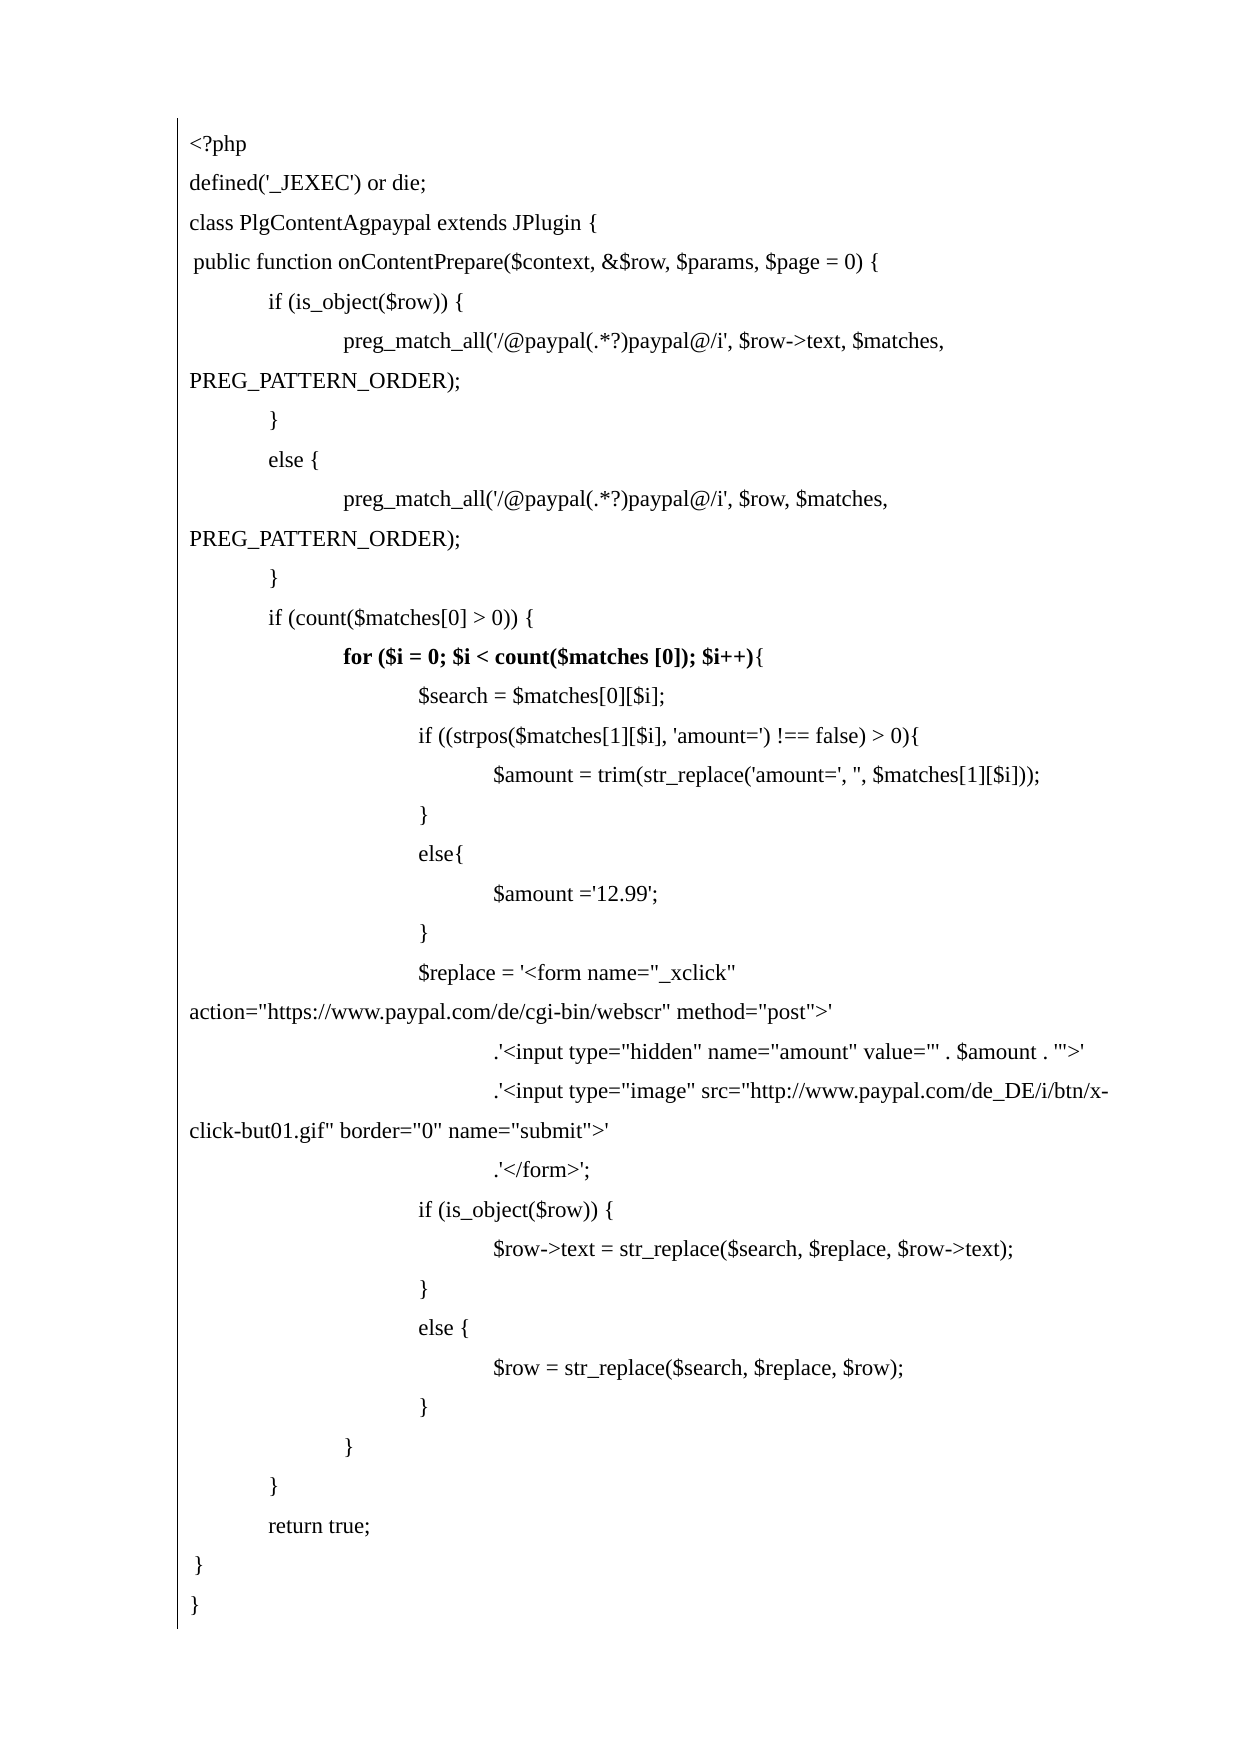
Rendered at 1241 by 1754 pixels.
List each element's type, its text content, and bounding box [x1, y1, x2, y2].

text <?php defined('_JEXEC') or die; class PlgContentAgpaypal extends JPlugin { public function onContentPrepare($context, &$row, $params, $page = 0) { if (is_object($row)) { preg_match_all('/@paypal(.*?)paypal@/i', $row->text, $matches, PREG_PATTERN_ORDER); } else { preg_match_all('/@paypal(.*?)paypal@/i', $row, $matches, PREG_PATTERN_ORDER); } if (count($matches[0] > 0)) { for ($i = 0; $i < count($matches [0]); $i++){ $search = $matches[0][$i]; if ((strpos($matches[1][$i], 'amount=') !== false) > 0){ $amount = trim(str_replace('amount=', '', $matches[1][$i])); } else{ $amount ='12.99'; } $replace = '<form name="_xclick" action="https://www.paypal.com/de/cgi-bin/webscr" method="post">' .'<input type="hidden" name="amount" value="' . $amount . '">' .'<input type="image" src="http://www.paypal.com/de_DE/i/btn/x-click-but01.gif" border="0" name="submit">' .'</form>'; if (is_object($row)) { $row->text = str_replace($search, $replace, $row->text); } else { $row = str_replace($search, $replace, $row); } } } return true; } } [178, 118, 1122, 1629]
